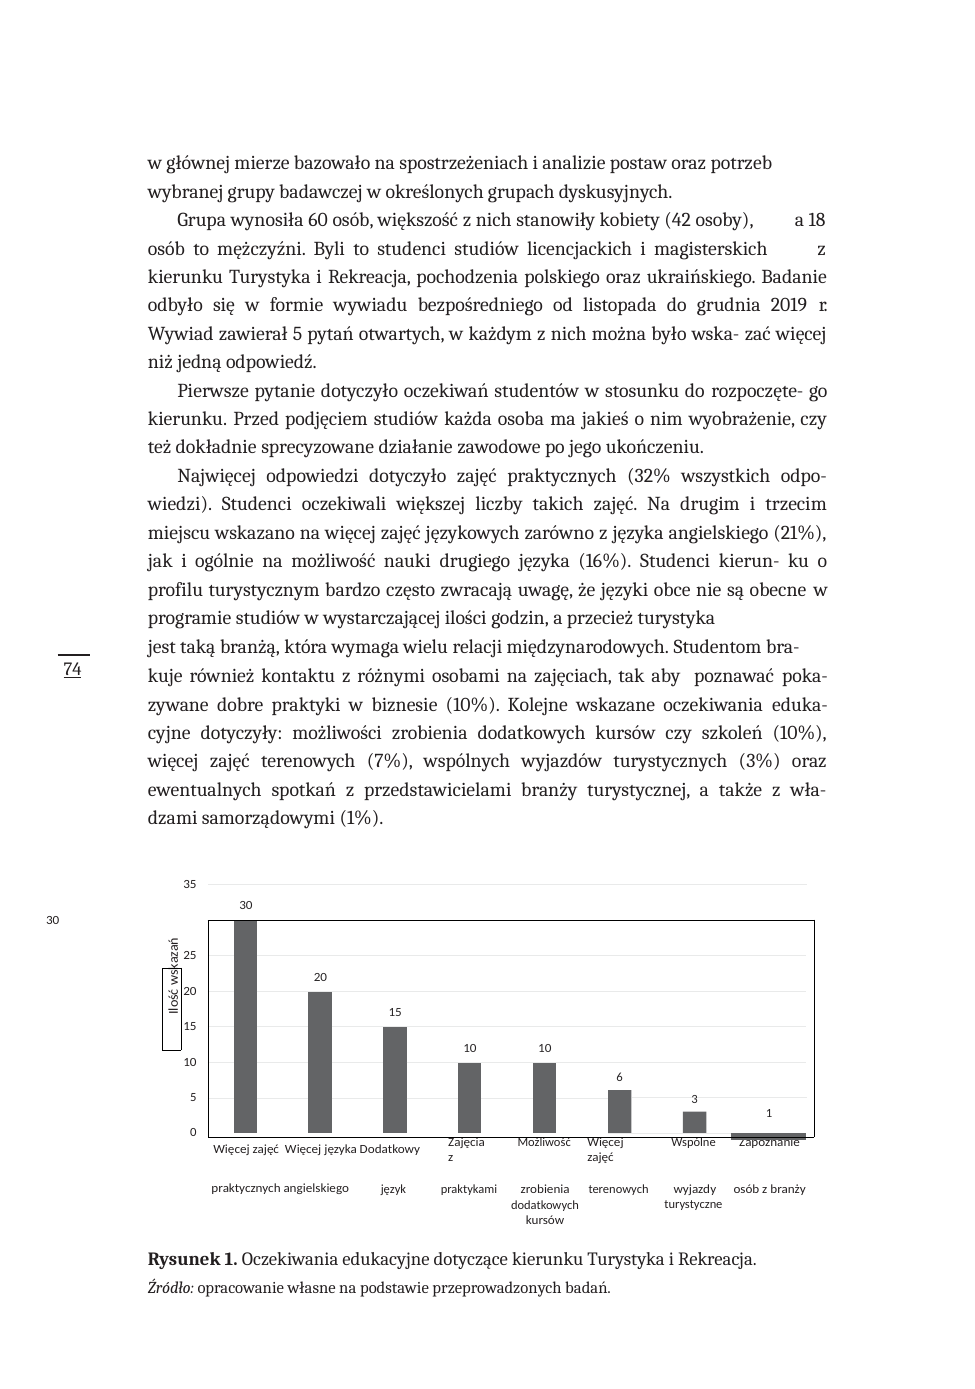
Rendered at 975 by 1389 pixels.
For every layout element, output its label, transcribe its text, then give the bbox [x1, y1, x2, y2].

table_cell [608, 1088, 657, 1106]
text [806, 1018, 814, 1034]
text [806, 1089, 814, 1104]
table_cell [556, 1027, 608, 1062]
text [806, 983, 814, 998]
table_cell [533, 1063, 556, 1133]
text 25 [183, 947, 208, 963]
text [815, 983, 839, 998]
text język [381, 1181, 407, 1196]
table_cell [332, 1099, 383, 1133]
text [806, 947, 814, 963]
table_cell [556, 1063, 608, 1097]
text Więcej zajęć Więcej języka Dodatkowy [213, 1141, 423, 1157]
table_cell [731, 1088, 806, 1106]
text 15 [183, 1018, 208, 1034]
table_cell 10 [533, 1027, 556, 1062]
text Źródło: opracowanie własne na podstawie przeprowadzonych badań. [148, 1278, 839, 1298]
table_cell [332, 1063, 383, 1097]
text Zajęcia z [448, 1138, 492, 1165]
table_cell [209, 956, 233, 991]
text 0 [46, 1125, 340, 1140]
table_cell [731, 1027, 806, 1062]
text [815, 1054, 839, 1069]
text Wspólne [671, 1138, 717, 1150]
table_cell [657, 1063, 731, 1088]
table_cell 10 [458, 1027, 481, 1062]
table_cell [481, 1099, 533, 1133]
text Najwięcej odpowiedzi dotyczyło zajęć praktycznych (32% wszystkich odpo- wiedzi). Studenci oczekiwali większej liczby takich zajęć. Na drugim i trzecim miejscu wskazano na więcej zajęć językowych zarówno z języka angielskiego (21%), jak i ogólnie na możliwość nauki drugiego języka (16%). Studenci kierun- ku o profilu turystycznym bardzo często zwracają uwagę, że języki obce nie są obecne w programie studiów w wystarczającej ilości godzin, a przecież turystyka [148, 464, 828, 629]
table_cell [556, 1099, 608, 1133]
text Możliwość [517, 1138, 572, 1150]
table_cell 15 [332, 992, 806, 1026]
text wyjazdy turystyczne [664, 1181, 725, 1212]
table_cell [731, 1063, 806, 1088]
table_header [209, 921, 233, 955]
text Pierwsze pytanie dotyczyło oczekiwań studentów w stosunku do rozpoczęte- go kierunku. Przed podjęciem studiów każda osoba ma jakieś o nim wyobrażenie, czy też dokładnie sprecyzowane działanie zawodowe po jego ukończeniu. [148, 379, 828, 459]
text 10 [183, 1054, 208, 1069]
table_header [234, 921, 257, 1133]
table_cell [209, 1099, 233, 1133]
table_cell [407, 1027, 458, 1062]
table_cell [608, 1027, 657, 1062]
table_cell [481, 1063, 533, 1097]
table_cell [257, 1027, 308, 1062]
text Zapoznanie [739, 1134, 839, 1150]
text 30 [46, 913, 839, 927]
table_cell 3 [657, 1088, 731, 1106]
table_cell [308, 992, 332, 1133]
table_cell [257, 1063, 308, 1097]
table_cell [657, 1106, 731, 1133]
text osób z branży [733, 1181, 839, 1196]
table_cell 20 [257, 956, 806, 991]
table_cell [209, 992, 233, 1026]
text terenowych [588, 1181, 651, 1196]
table_cell [209, 1063, 233, 1097]
table_cell 1 [731, 1106, 806, 1133]
table_cell [383, 1027, 407, 1133]
text Grupa wynosiła 60 osób, większość z nich stanowiły kobiety (42 osoby), a 18 osób to mężczyźni. Byli to studenci studiów licencjackich i magisterskich z kierunku Turystyka i Rekreacja, pochodzenia polskiego oraz ukraińskiego. Badanie odbyło się w formie wywiadu bezpośredniego od listopada do grudnia 2019 r. Wywiad zawierał 5 pytań otwartych, w każdym z nich można było wska- zać więcej niż jedną odpowiedź. [148, 209, 828, 374]
text w głównej mierze bazowało na spostrzeżeniach i analizie postaw oraz potrzeb wybranej grupy badawczej w określonych grupach dyskusyjnych. [148, 152, 839, 203]
table_cell [332, 1027, 383, 1062]
text [806, 1054, 814, 1069]
text 74 kuje również kontaktu z różnymi osobami na zajęciach, tak aby poznawać poka- zywane dobre praktyki w biznesie (10%). Kolejne wskazane oczekiwania eduka- cyjne dotyczyły: możliwości zrobienia dodatkowych kursów czy szkoleń (10%), więcej zajęć terenowych (7%), wspólnych wyjazdów turystycznych (3%) oraz ewentualnych spotkań z przedstawicielami branży turystycznej, a także z wła- dzami samorządowymi (1%). [63, 658, 828, 830]
table_cell [257, 1099, 308, 1133]
text praktycznych angielskiego [211, 1181, 352, 1196]
table_header [257, 921, 806, 955]
table_cell [481, 1027, 533, 1062]
table_cell [458, 1063, 481, 1133]
text 35 [183, 876, 839, 892]
text 30 [239, 898, 839, 913]
table_cell [407, 1099, 458, 1133]
text [815, 1018, 839, 1034]
text Rysunek 1. Oczekiwania edukacyjne dotyczące kierunku Turystyka i Rekreacja. [148, 1248, 839, 1270]
text 5 [190, 1089, 208, 1104]
table_cell [407, 1063, 458, 1097]
table_cell 6 [608, 1063, 657, 1088]
text jest taką branżą, która wymaga wielu relacji międzynarodowych. Studentom bra- [57, 635, 839, 658]
text 20 [183, 983, 208, 998]
text zrobienia dodatkowych kursów [509, 1181, 580, 1228]
table_cell [257, 992, 308, 1026]
text [815, 1089, 839, 1104]
table_cell [608, 1106, 657, 1133]
table_cell [209, 1027, 233, 1062]
text praktykami [441, 1181, 499, 1196]
table_cell [657, 1027, 731, 1062]
text Więcej zajęć [587, 1138, 652, 1165]
text [815, 947, 839, 963]
